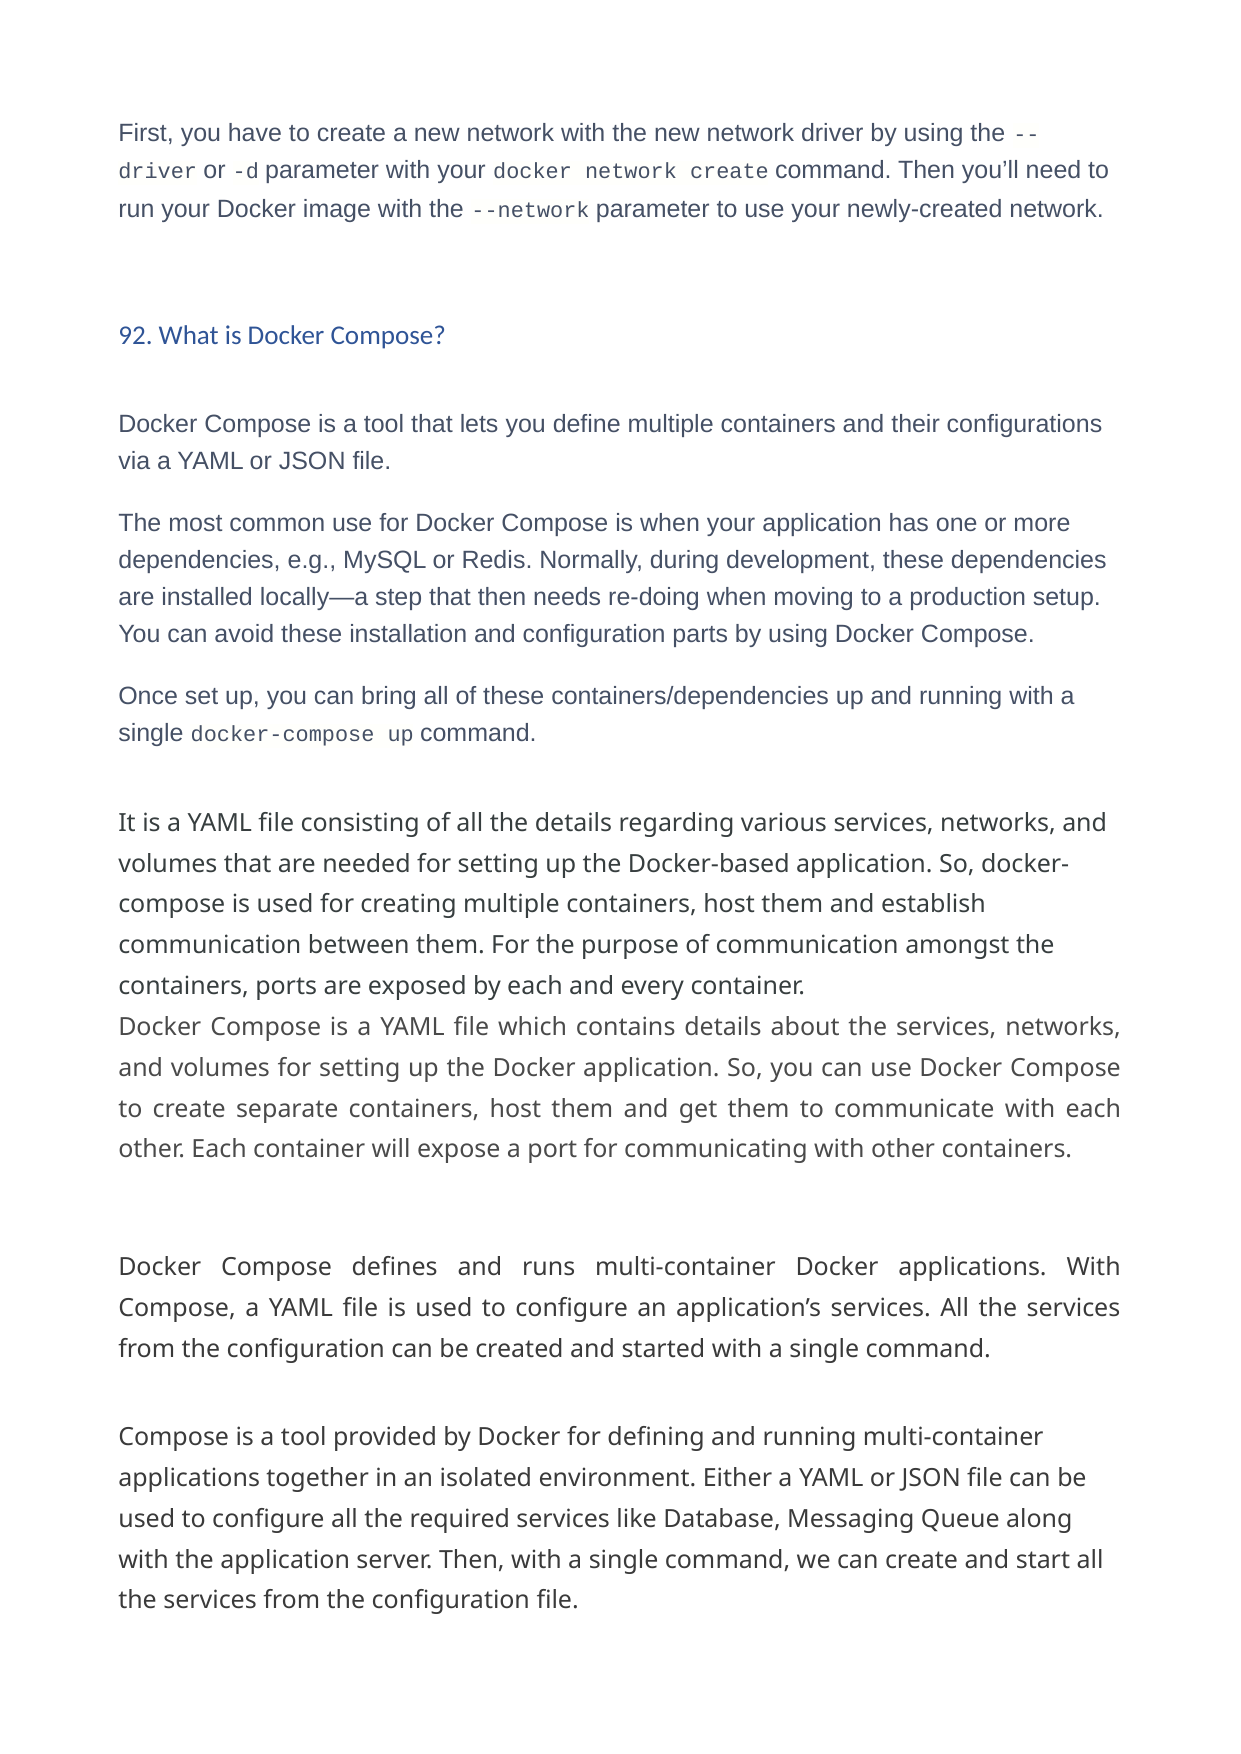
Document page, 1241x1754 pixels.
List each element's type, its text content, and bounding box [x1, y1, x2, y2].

text First, you have to create a new network with the new network driver by using the --driver or -d parameter with your docker network create command. Then you’ll need to run your Docker image with the --network parameter to use your newly-created network. [118, 118, 1122, 224]
subtitle 92. What is Docker Compose? [118, 318, 1122, 352]
text Docker Compose defines and runs multi-container Docker applications. With Compose, a YAML file is used to configure an application’s services. All the services from the configuration can be created and started with a single command. [118, 1249, 1122, 1364]
text Compose is a tool provided by Docker for defining and running multi-container applications together in an isolated environment. Either a YAML or JSON file can be used to configure all the required services like Database, Messaging Queue along with the application server. Then, with a single command, we can create and start all the services from the configuration file. [118, 1419, 1122, 1616]
text Docker Compose is a tool that lets you define multiple containers and their configurations via a YAML or JSON file. [118, 409, 1122, 474]
text Once set up, you can bring all of these containers/dependencies up and running with a single docker-compose up command. [118, 681, 1122, 748]
text It is a YAML file consisting of all the details regarding various services, networks, and volumes that are needed for setting up the Docker-based application. So, docker-compose is used for creating multiple containers, host them and establish communication between them. For the purpose of communication amongst the containers, ports are exposed by each and every container. [118, 804, 1122, 1002]
text The most common use for Docker Compose is when your application has one or more dependencies, e.g., MySQL or Redis. Normally, during development, these dependencies are installed locally—a step that then needs re-doing when moving to a production setup. You can avoid these installation and configuration parts by using Docker Compose. [118, 508, 1122, 648]
text Docker Compose is a YAML file which contains details about the services, networks, and volumes for setting up the Docker application. So, you can use Docker Compose to create separate containers, host them and get them to communicate with each other. Each container will expose a port for communicating with other containers. [118, 1009, 1122, 1165]
